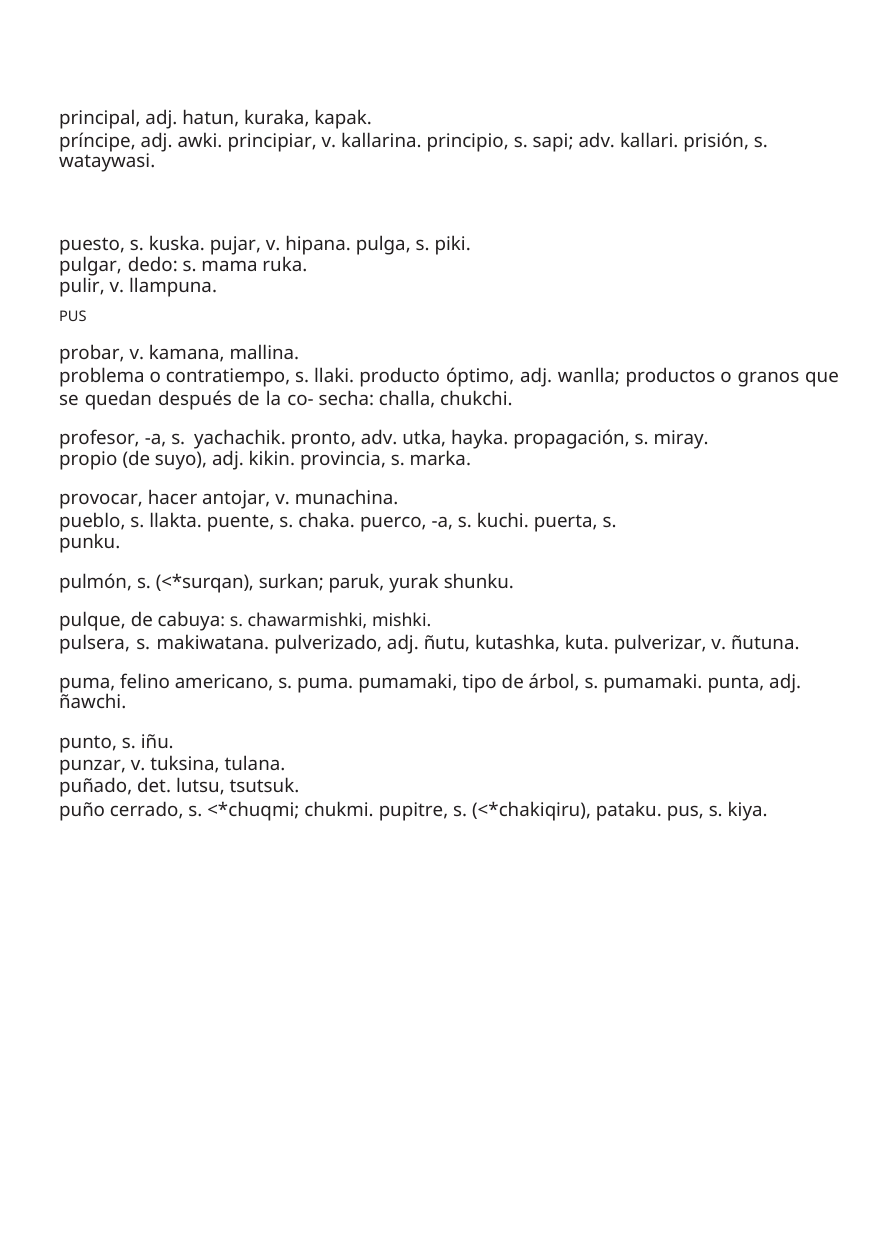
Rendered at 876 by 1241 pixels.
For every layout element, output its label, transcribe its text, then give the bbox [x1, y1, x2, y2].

text puñado, det. lutsu, tsutsuk. [59, 775, 856, 797]
text probar, v. kamana, mallina. [59, 342, 856, 364]
text provocar, hacer antojar, v. munachina. [59, 487, 856, 509]
text problema o contratiempo, s. llaki. producto óptimo, adj. wanlla; productos o granos que se quedan después de la co- secha: challa, chukchi. [59, 365, 856, 410]
text pulir, v. llampuna. [59, 276, 856, 297]
text puesto, s. kuska. pujar, v. hipana. pulga, s. piki. [59, 233, 761, 254]
text profesor, -a, s. yachachik. pronto, adv. utka, hayka. propagación, s. miray. propio (de suyo), adj. kikin. provincia, s. marka. [59, 427, 730, 471]
text pulgar, dedo: s. mama ruka. [59, 254, 856, 276]
text pulmón, s. (<*surqan), surkan; paruk, yurak shunku. [59, 570, 856, 593]
text principal, adj. hatun, kuraka, kapak. [59, 104, 856, 129]
text pulsera, s. makiwatana. pulverizado, adj. ñutu, kutashka, kuta. pulverizar, v. ñutuna. [59, 632, 810, 654]
text pulque, de cabuya: s. chawarmishki, mishki. [59, 609, 856, 631]
text puma, felino americano, s. puma. pumamaki, tipo de árbol, s. pumamaki. punta, adj. ñawchi. [59, 671, 816, 714]
text PUS [59, 306, 856, 326]
text puño cerrado, s. <*chuqmi; chukmi. pupitre, s. (<*chakiqiru), pataku. pus, s. kiya. [59, 799, 794, 820]
text punzar, v. tuksina, tulana. [59, 752, 856, 775]
text pueblo, s. llakta. puente, s. chaka. puerco, -a, s. kuchi. puerta, s. punku. [59, 510, 673, 553]
text príncipe, adj. awki. principiar, v. kallarina. principio, s. sapi; adv. kallari. prisión, s. wataywasi. [59, 130, 796, 173]
text punto, s. iñu. [59, 731, 856, 752]
